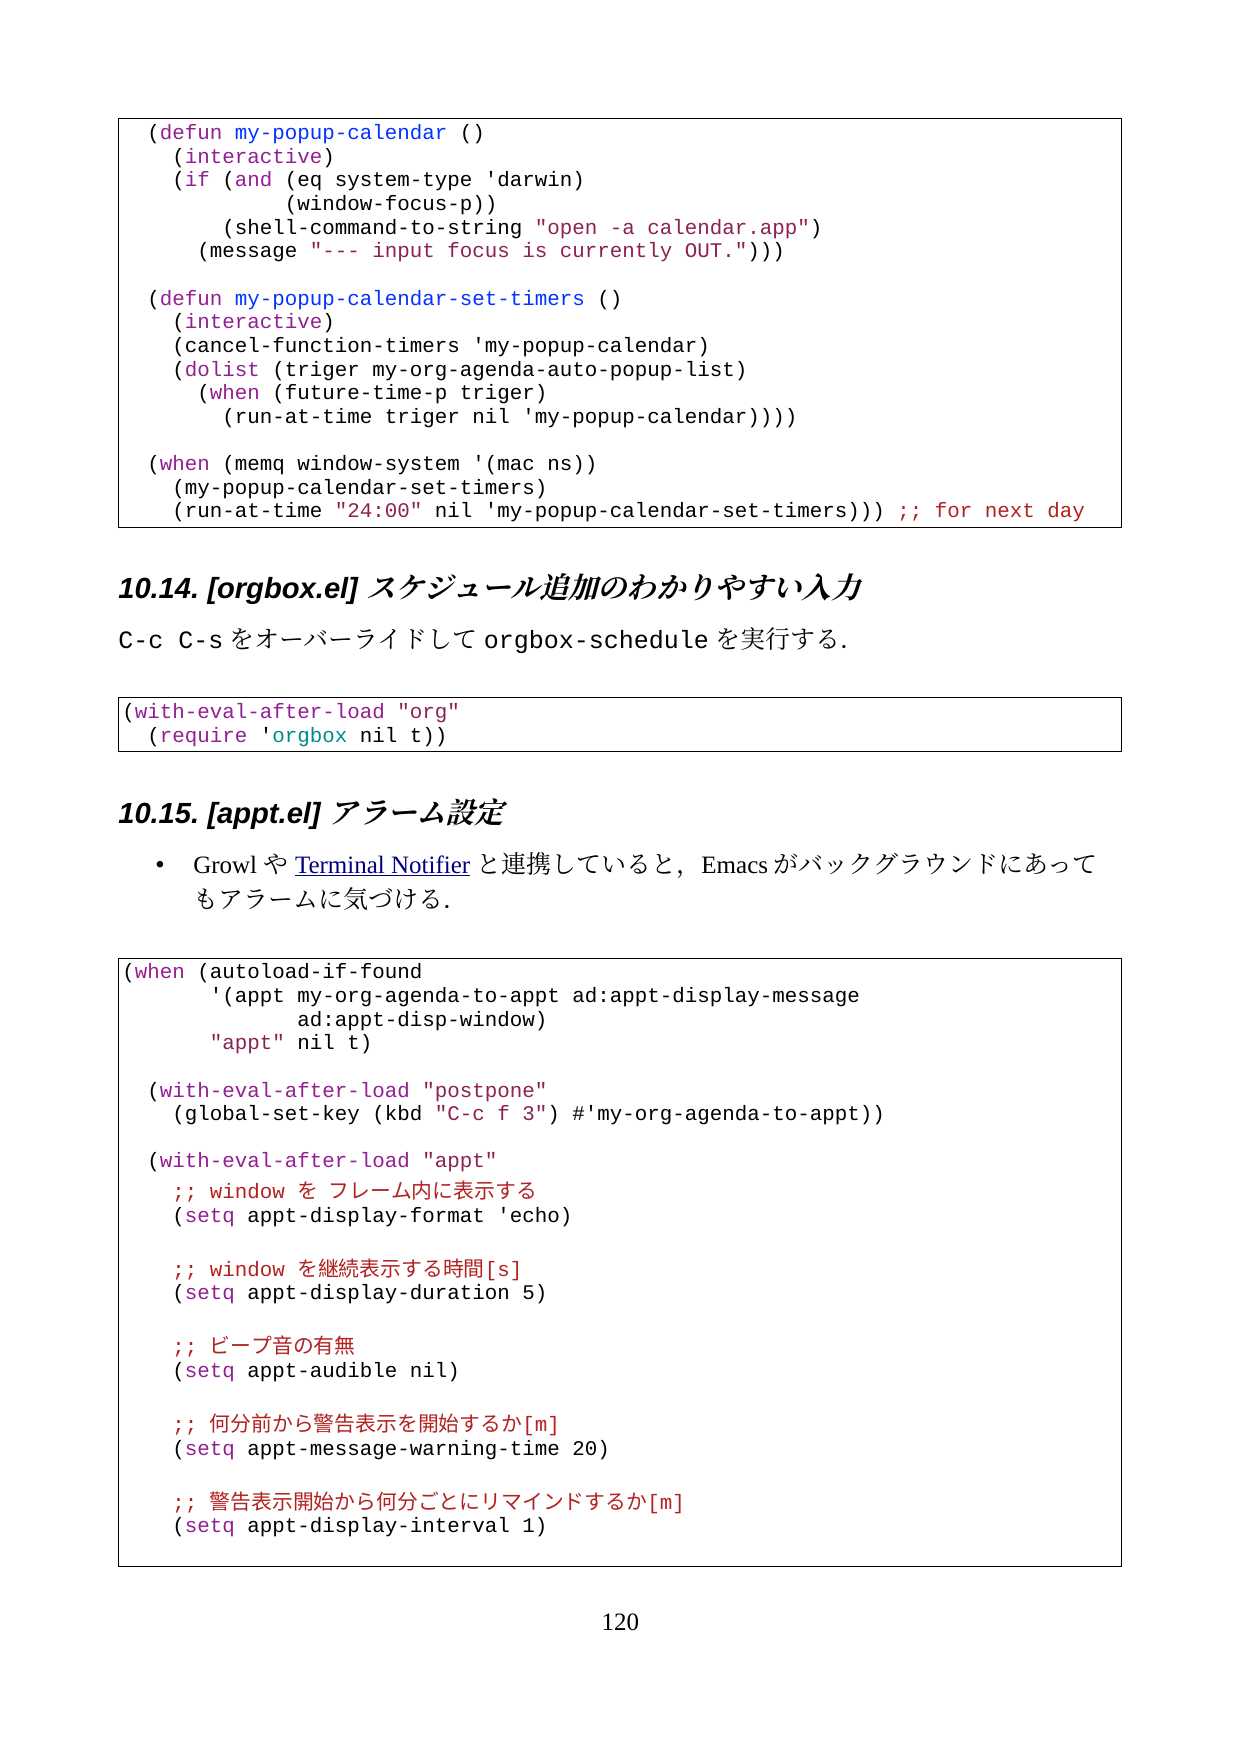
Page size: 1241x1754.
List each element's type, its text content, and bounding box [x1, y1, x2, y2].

list Growl や Terminal Notifier と連携していると，Emacsがバックグラウンドにあってもアラームに気づける． [156, 844, 1122, 945]
text ;; 警告表示開始から何分ごとにリマインドするか[m] [119, 1481, 1121, 1511]
text (interactive) [119, 142, 1121, 165]
text (interactive) [119, 307, 1121, 331]
text (with-eval-after-load "appt" [119, 1147, 1121, 1170]
text (setq appt-display-interval 1) [119, 1511, 1121, 1535]
text (defun my-popup-calendar-set-timers () [119, 284, 1121, 307]
text ;; window を フレーム内に表示する [119, 1170, 1121, 1201]
text (when (future-time-p triger) [119, 378, 1121, 402]
text (if (and (eq system-type 'darwin) [119, 165, 1121, 189]
text (global-set-key (kbd "C-c f 3") #'my-org-agenda-to-appt)) [119, 1099, 1121, 1123]
text ;; ビープ音の有無 [119, 1326, 1121, 1356]
text '(appt my-org-agenda-to-appt ad:appt-display-message [119, 981, 1121, 1005]
text ad:appt-disp-window) [119, 1005, 1121, 1028]
text "appt" nil t) [119, 1028, 1121, 1052]
text (run-at-time "24:00" nil 'my-popup-calendar-set-timers))) ;; for next day [119, 496, 1121, 527]
text (with-eval-after-load "postpone" [119, 1076, 1121, 1099]
text (setq appt-message-warning-time 20) [119, 1434, 1121, 1457]
text (shell-command-to-string "open -a calendar.app") [119, 213, 1121, 236]
text (window-focus-p)) [119, 189, 1121, 213]
subtitle [orgbox.el] スケジュール追加のわかりやすい入力 [118, 565, 1122, 607]
text ;; 何分前から警告表示を開始するか[m] [119, 1403, 1121, 1434]
text (setq appt-display-format 'echo) [119, 1201, 1121, 1224]
text (when (memq window-system '(mac ns)) [119, 449, 1121, 473]
text (defun my-popup-calendar () [119, 119, 1121, 142]
text (when (autoload-if-found [119, 959, 1121, 981]
text (dolist (triger my-org-agenda-auto-popup-list) [119, 354, 1121, 378]
subtitle [appt.el] アラーム設定 [118, 790, 1122, 832]
text (with-eval-after-load "org" [119, 698, 1121, 721]
text ;; window を継続表示する時間[s] [119, 1248, 1121, 1278]
text (require 'orgbox nil t)) [119, 721, 1121, 751]
text (message "--- input focus is currently OUT."))) [119, 236, 1121, 260]
text (run-at-time triger nil 'my-popup-calendar)))) [119, 402, 1121, 426]
text (my-popup-calendar-set-timers) [119, 473, 1121, 496]
text (cancel-function-timers 'my-popup-calendar) [119, 331, 1121, 354]
text (setq appt-audible nil) [119, 1356, 1121, 1380]
text C-c C-s をオーバーライドして orgbox-schedule を実行する． [118, 620, 1122, 685]
text (setq appt-display-duration 5) [119, 1278, 1121, 1302]
